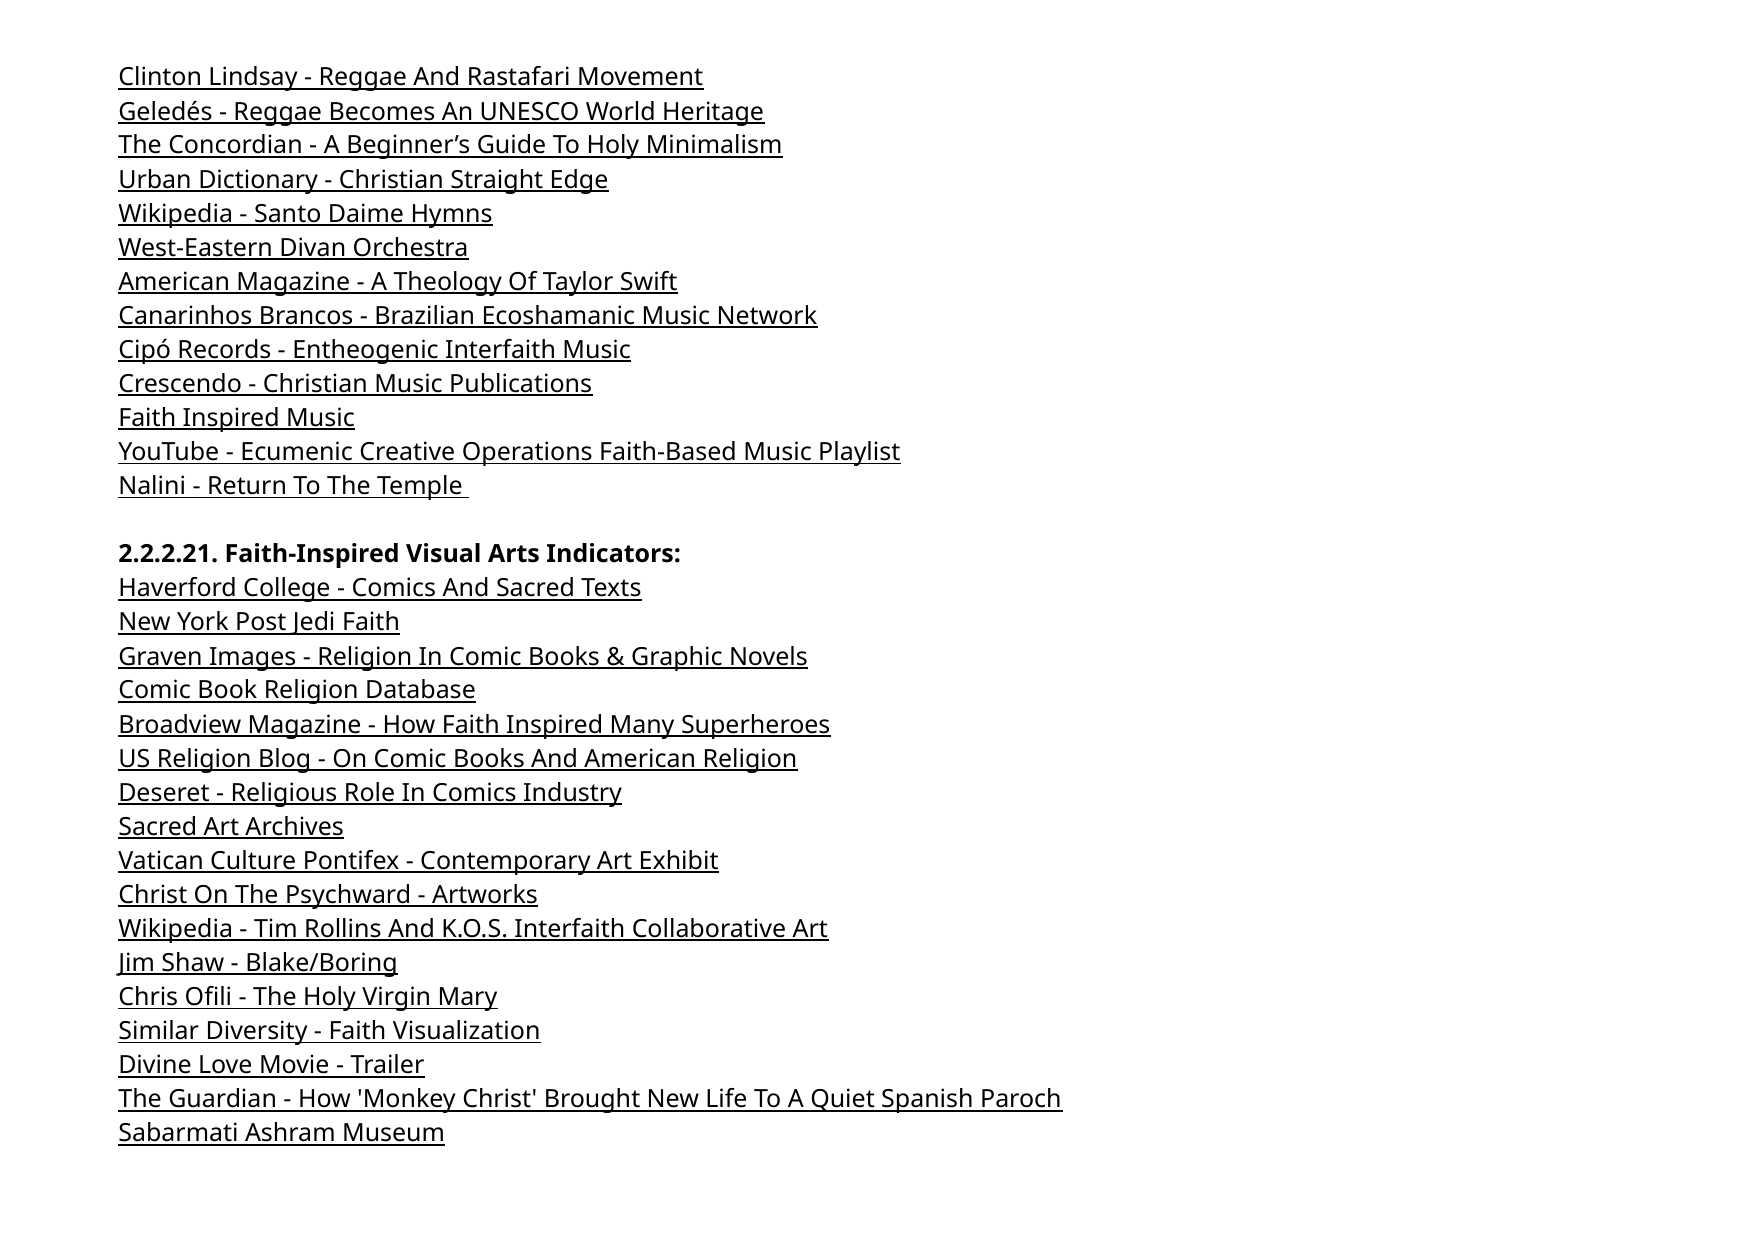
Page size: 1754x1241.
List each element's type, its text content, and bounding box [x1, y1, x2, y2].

subtitle Sacred Art Archives [118, 808, 1695, 842]
subtitle Broadview Magazine - How Faith Inspired Many Superheroes [118, 706, 1695, 740]
subtitle American Magazine - A Theology Of Taylor Swift [118, 263, 1695, 297]
subtitle Haverford College - Comics And Sacred Texts [118, 570, 1695, 604]
subtitle Vatican Culture Pontifex - Contemporary Art Exhibit [118, 842, 1695, 877]
subtitle Graven Images - Religion In Comic Books & Graphic Novels [118, 638, 1695, 672]
subtitle Similar Diversity - Faith Visualization [118, 1013, 1695, 1047]
subtitle Divine Love Movie - Trailer [118, 1047, 1695, 1081]
subtitle Wikipedia - Santo Daime Hymns [118, 195, 1695, 229]
subtitle Geledés - Reggae Becomes An UNESCO World Heritage [118, 93, 1695, 127]
subtitle Faith Inspired Music [118, 400, 1695, 434]
subtitle The Guardian - How 'Monkey Christ' Brought New Life To A Quiet Spanish Paroch [118, 1081, 1695, 1115]
subtitle Clinton Lindsay - Reggae And Rastafari Movement [118, 59, 1695, 93]
subtitle Nalini - Return To The Temple [118, 468, 1695, 502]
subtitle Crescendo - Christian Music Publications [118, 366, 1695, 400]
subtitle Jim Shaw - Blake/Boring [118, 945, 1695, 979]
subtitle Urban Dictionary - Christian Straight Edge [118, 161, 1695, 195]
subtitle Sabarmati Ashram Museum [118, 1115, 1695, 1149]
subtitle YouTube - Ecumenic Creative Operations Faith-Based Music Playlist [118, 434, 1695, 468]
subtitle Cipó Records - Entheogenic Interfaith Music [118, 332, 1695, 366]
subtitle Christ On The Psychward - Artworks [118, 877, 1695, 911]
subtitle US Religion Blog - On Comic Books And American Religion [118, 740, 1695, 774]
subtitle Wikipedia - Tim Rollins And K.O.S. Interfaith Collaborative Art [118, 911, 1695, 945]
subtitle Deseret - Religious Role In Comics Industry [118, 774, 1695, 808]
subtitle West-Eastern Divan Orchestra [118, 229, 1695, 263]
subtitle Canarinhos Brancos - Brazilian Ecoshamanic Music Network [118, 297, 1695, 332]
subtitle Comic Book Religion Database [118, 672, 1695, 706]
subtitle Chris Ofili - The Holy Virgin Mary [118, 979, 1695, 1013]
subtitle 2.2.2.21. Faith-Inspired Visual Arts Indicators: [118, 536, 1695, 570]
subtitle The Concordian - A Beginner’s Guide To Holy Minimalism [118, 127, 1695, 161]
subtitle New York Post Jedi Faith [118, 604, 1695, 638]
